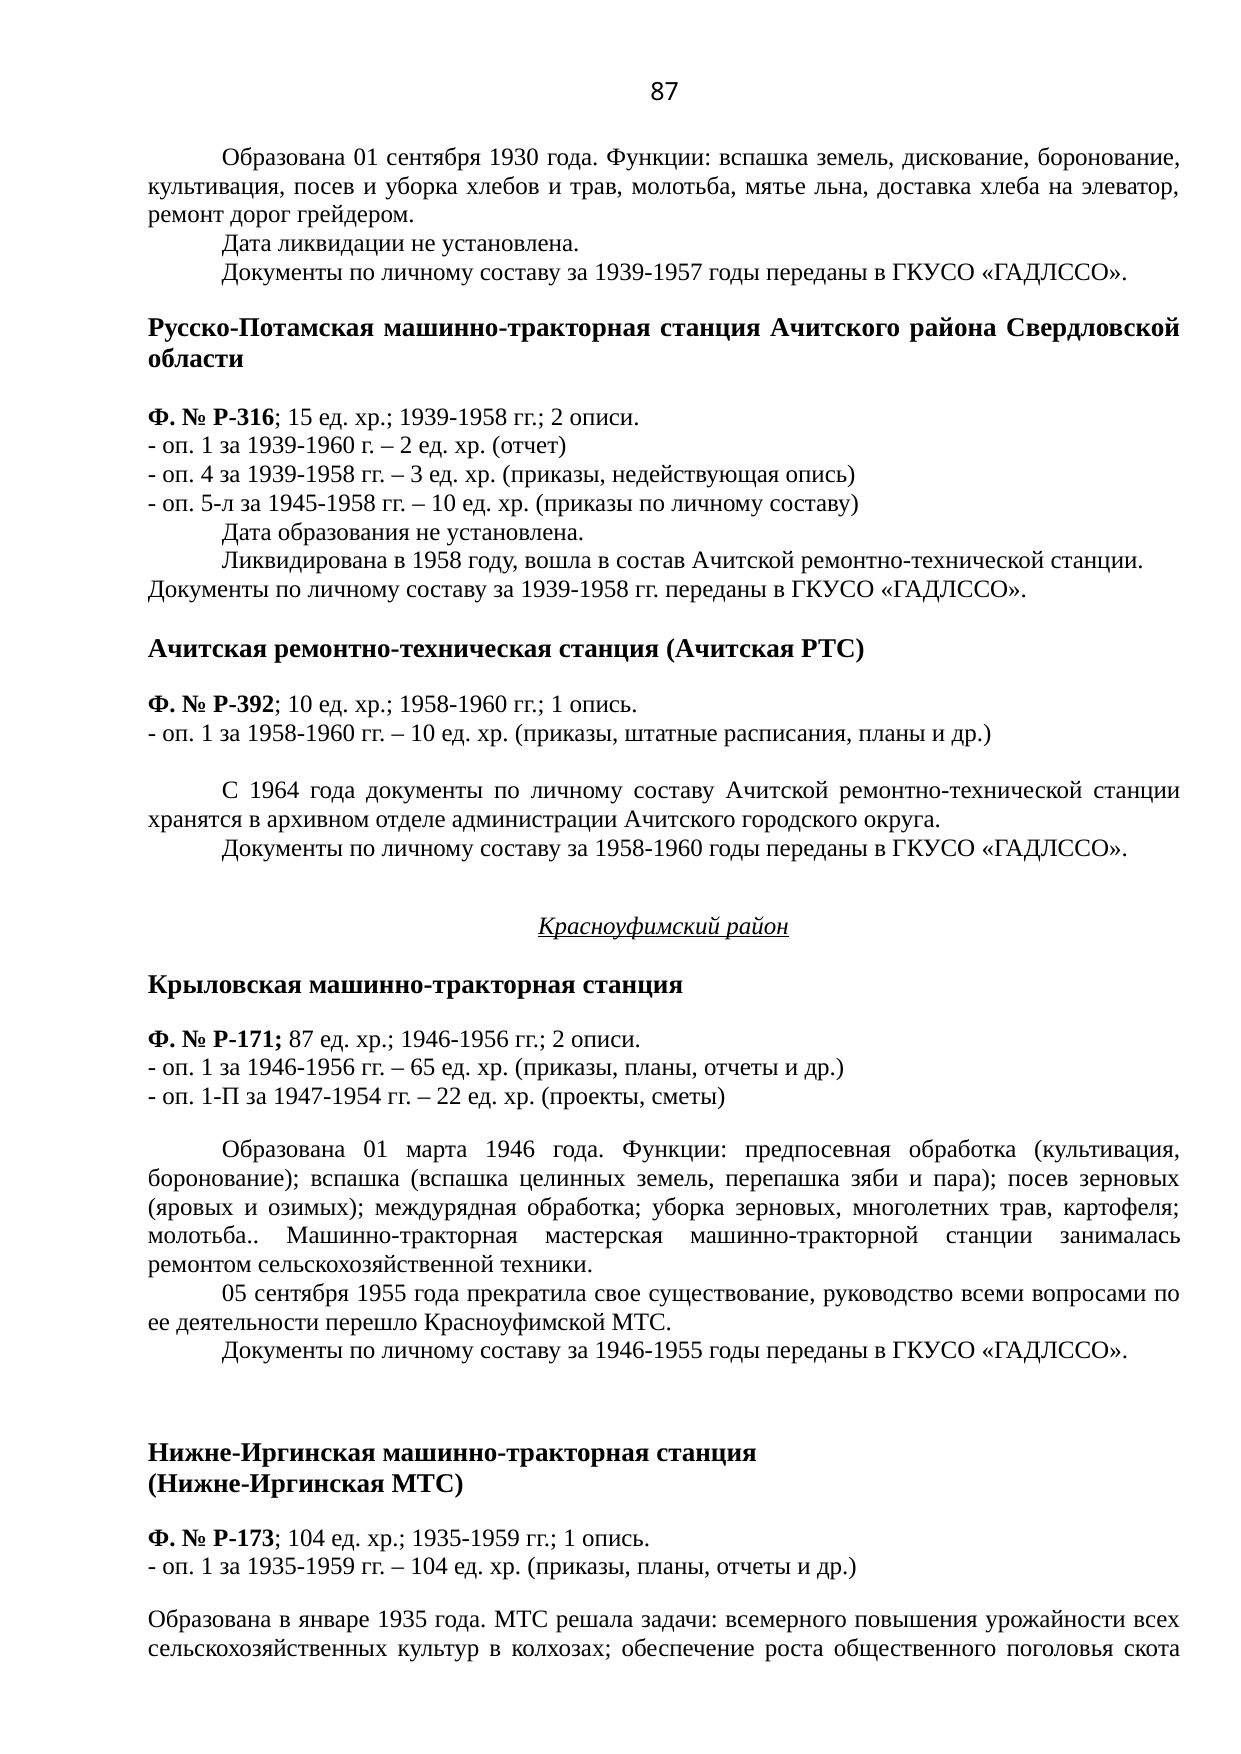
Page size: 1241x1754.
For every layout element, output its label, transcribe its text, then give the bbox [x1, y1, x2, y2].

text Ачитская ремонтно-техническая станция (Ачитская РТС) [148, 632, 1181, 663]
text Документы по личному составу за 1939-1958 гг. переданы в ГКУСО «ГАДЛССО». [148, 574, 1181, 603]
text Ликвидирована в 1958 году, вошла в состав Ачитской ремонтно-технической станции. [148, 546, 1181, 574]
text - оп. 1 за 1946-1956 гг. – 65 ед. хр. (приказы, планы, отчеты и др.) [148, 1052, 1181, 1081]
text Ф. № Р-316; 15 ед. хр.; 1939-1958 гг.; 2 описи. [148, 402, 1181, 431]
text - оп. 1-П за 1947-1954 гг. – 22 ед. хр. (проекты, сметы) [148, 1081, 1181, 1110]
text - оп. 5-л за 1945-1958 гг. – 10 ед. хр. (приказы по личному составу) [148, 488, 1181, 517]
text - оп. 4 за 1939-1958 гг. – 3 ед. хр. (приказы, недействующая опись) [148, 459, 1181, 488]
text Ф. № Р-171; 87 ед. хр.; 1946-1956 гг.; 2 описи. [148, 1024, 1181, 1052]
text Образована 01 марта 1946 года. Функции: предпосевная обработка (культивация, боронование); вспашка (вспашка целинных земель, перепашка зяби и пара); посев зерновых (яровых и озимых); междурядная обработка; уборка зерновых, многолетних трав, картофеля; молотьба.. Машинно-тракторная мастерская машинно-тракторной станции занималась ремонтом сельскохозяйственной техники. [148, 1134, 1181, 1278]
text Ф. № Р-392; 10 ед. хр.; 1958-1960 гг.; 1 опись. [148, 689, 1181, 718]
text Документы по личному составу за 1946-1955 годы переданы в ГКУСО «ГАДЛССО». [148, 1335, 1181, 1364]
text Красноуфимский район [148, 911, 1181, 940]
text Документы по личному составу за 1958-1960 годы переданы в ГКУСО «ГАДЛССО». [148, 833, 1181, 862]
text Дата образования не установлена. [148, 517, 1181, 546]
text 05 сентября 1955 года прекратила свое существование, руководство всеми вопросами по ее деятельности перешло Красноуфимской МТС. [148, 1278, 1181, 1335]
text - оп. 1 за 1939-1960 г. – 2 ед. хр. (отчет) [148, 431, 1181, 459]
text - оп. 1 за 1958-1960 гг. – 10 ед. хр. (приказы, штатные расписания, планы и др.) [148, 718, 1181, 747]
text Образована 01 сентября 1930 года. Функции: вспашка земель, дискование, боронование, культивация, посев и уборка хлебов и трав, молотьба, мятье льна, доставка хлеба на элеватор, ремонт дорог грейдером. [148, 142, 1181, 228]
text Документы по личному составу за 1939-1957 годы переданы в ГКУСО «ГАДЛССО». [148, 257, 1181, 286]
text Дата ликвидации не установлена. [148, 228, 1181, 257]
text Образована в январе 1935 года. МТС решала задачи: всемерного повышения урожайности всех сельскохозяйственных культур в колхозах; обеспечение роста общественного поголовья скота [148, 1604, 1181, 1662]
text Русско-Потамская машинно-тракторная станция Ачитского района Свердловской области [148, 311, 1181, 373]
text - оп. 1 за 1935-1959 гг. – 104 ед. хр. (приказы, планы, отчеты и др.) [148, 1551, 1181, 1580]
text Нижне-Иргинская машинно-тракторная станция [148, 1436, 1181, 1467]
text Ф. № Р-173; 104 ед. хр.; 1935-1959 гг.; 1 опись. [148, 1523, 1181, 1551]
text С 1964 года документы по личному составу Ачитской ремонтно-технической станции хранятся в архивном отделе администрации Ачитского городского округа. [148, 776, 1181, 833]
text Крыловская машинно-тракторная станция [148, 968, 1181, 1000]
text (Нижне-Иргинская МТС) [148, 1467, 1181, 1498]
